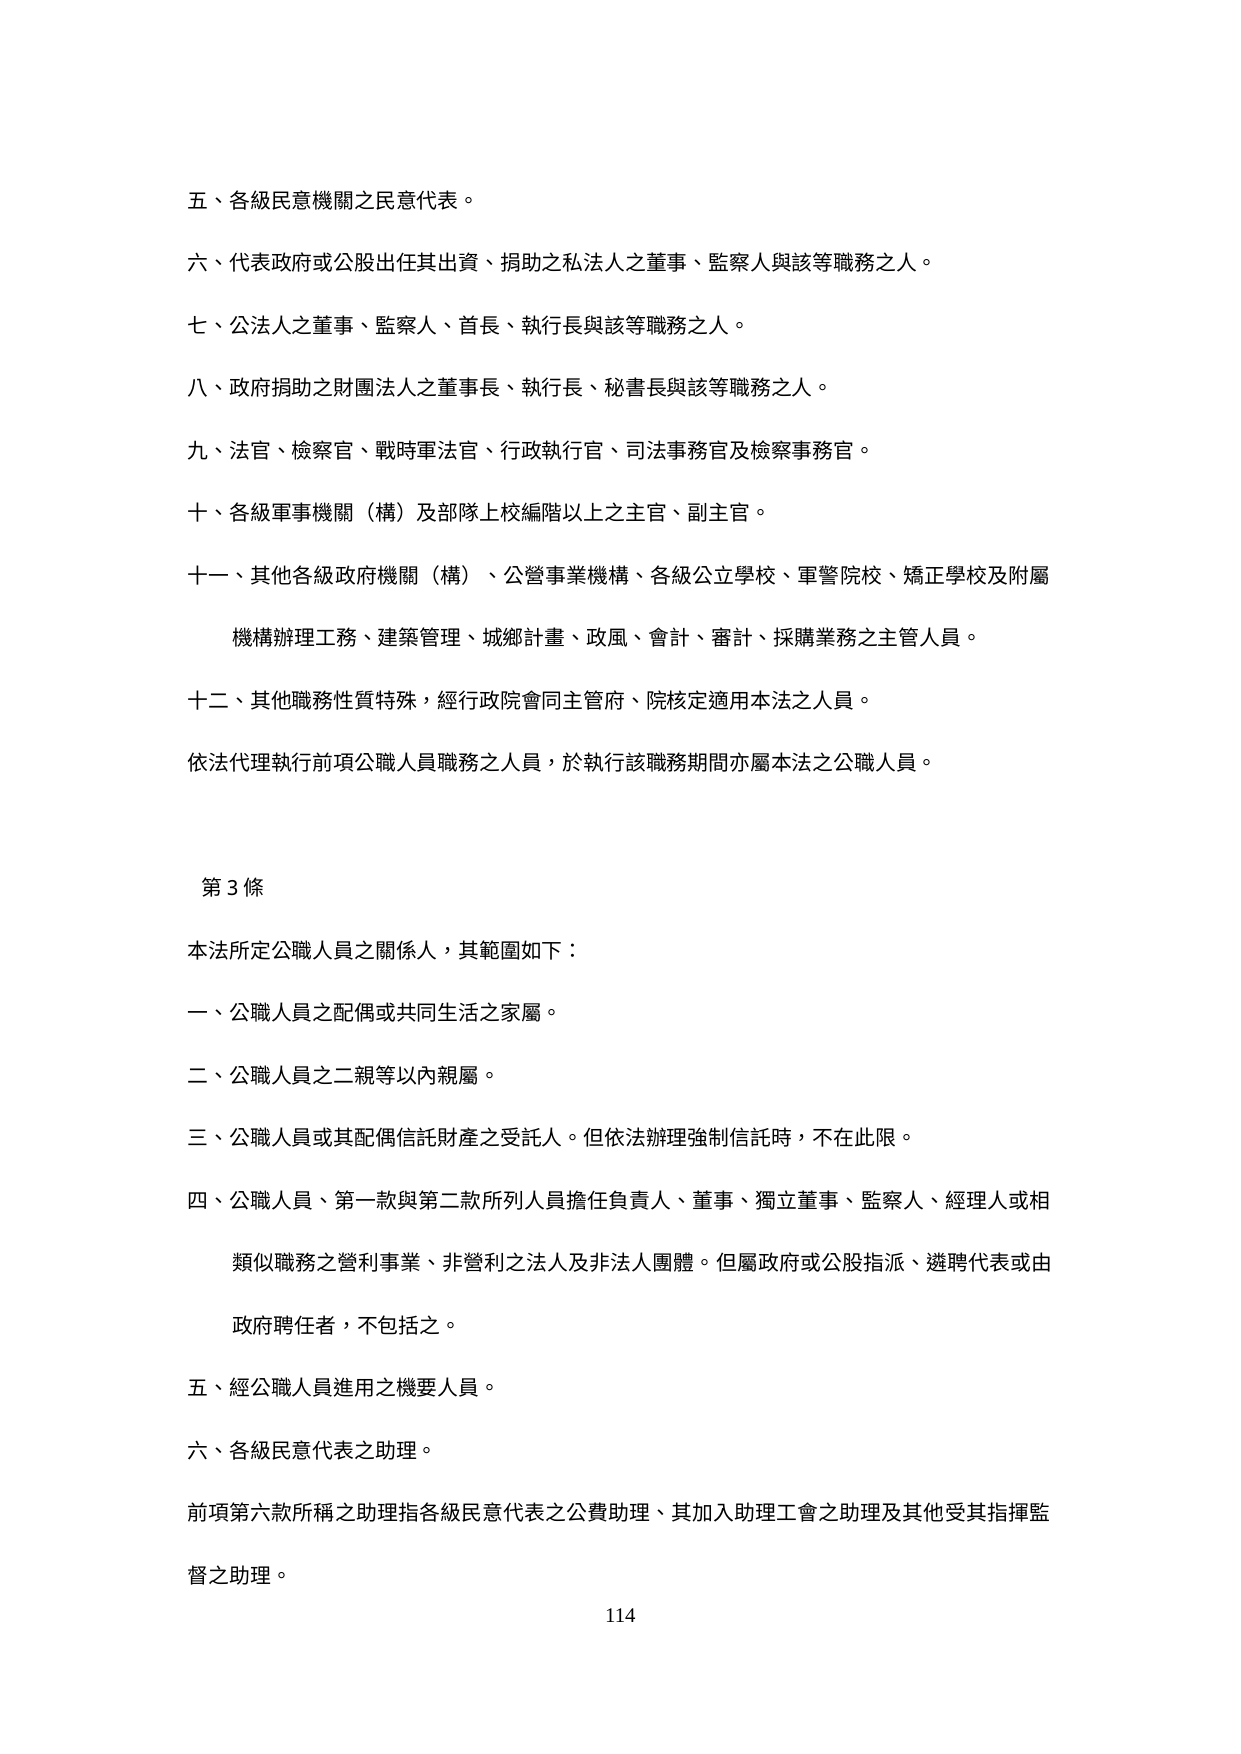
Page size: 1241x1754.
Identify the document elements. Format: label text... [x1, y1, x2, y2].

text 九、法官、檢察官、戰時軍法官、行政執行官、司法事務官及檢察事務官。 [187, 407, 1053, 470]
text 本法所定公職人員之關係人，其範圍如下： [187, 907, 1053, 970]
text 四、公職人員、第一款與第二款所列人員擔任負責人、董事、獨立董事、監察人、經理人或相類似職務之營利事業、非營利之法人及非法人團體。但屬政府或公股指派、遴聘代表或由政府聘任者，不包括之。 [187, 1157, 1053, 1345]
text 十二、其他職務性質特殊，經行政院會同主管府、院核定適用本法之人員。 [187, 657, 1053, 720]
text 十、各級軍事機關（構）及部隊上校編階以上之主官、副主官。 [187, 470, 1053, 532]
text 依法代理執行前項公職人員職務之人員，於執行該職務期間亦屬本法之公職人員。 [187, 720, 1053, 782]
text 六、代表政府或公股出任其出資、捐助之私法人之董事、監察人與該等職務之人。 [187, 220, 1053, 282]
text 六、各級民意代表之助理。 [187, 1407, 1053, 1470]
text 八、政府捐助之財團法人之董事長、執行長、秘書長與該等職務之人。 [187, 345, 1053, 407]
text 三、公職人員或其配偶信託財產之受託人。但依法辦理強制信託時，不在此限。 [187, 1095, 1053, 1157]
text 二、公職人員之二親等以內親屬。 [187, 1032, 1053, 1095]
text 七、公法人之董事、監察人、首長、執行長與該等職務之人。 [187, 282, 1053, 345]
text 五、經公職人員進用之機要人員。 [187, 1345, 1053, 1407]
text 前項第六款所稱之助理指各級民意代表之公費助理、其加入助理工會之助理及其他受其指揮監督之助理。 [187, 1470, 1053, 1595]
text 十一、其他各級政府機關（構）、公營事業機構、各級公立學校、軍警院校、矯正學校及附屬機構辦理工務、建築管理、城鄉計畫、政風、會計、審計、採購業務之主管人員。 [187, 532, 1053, 657]
text 五、各級民意機關之民意代表。 [187, 157, 1053, 220]
text 第3條 [114, 845, 1146, 907]
text 一、公職人員之配偶或共同生活之家屬。 [187, 970, 1053, 1032]
